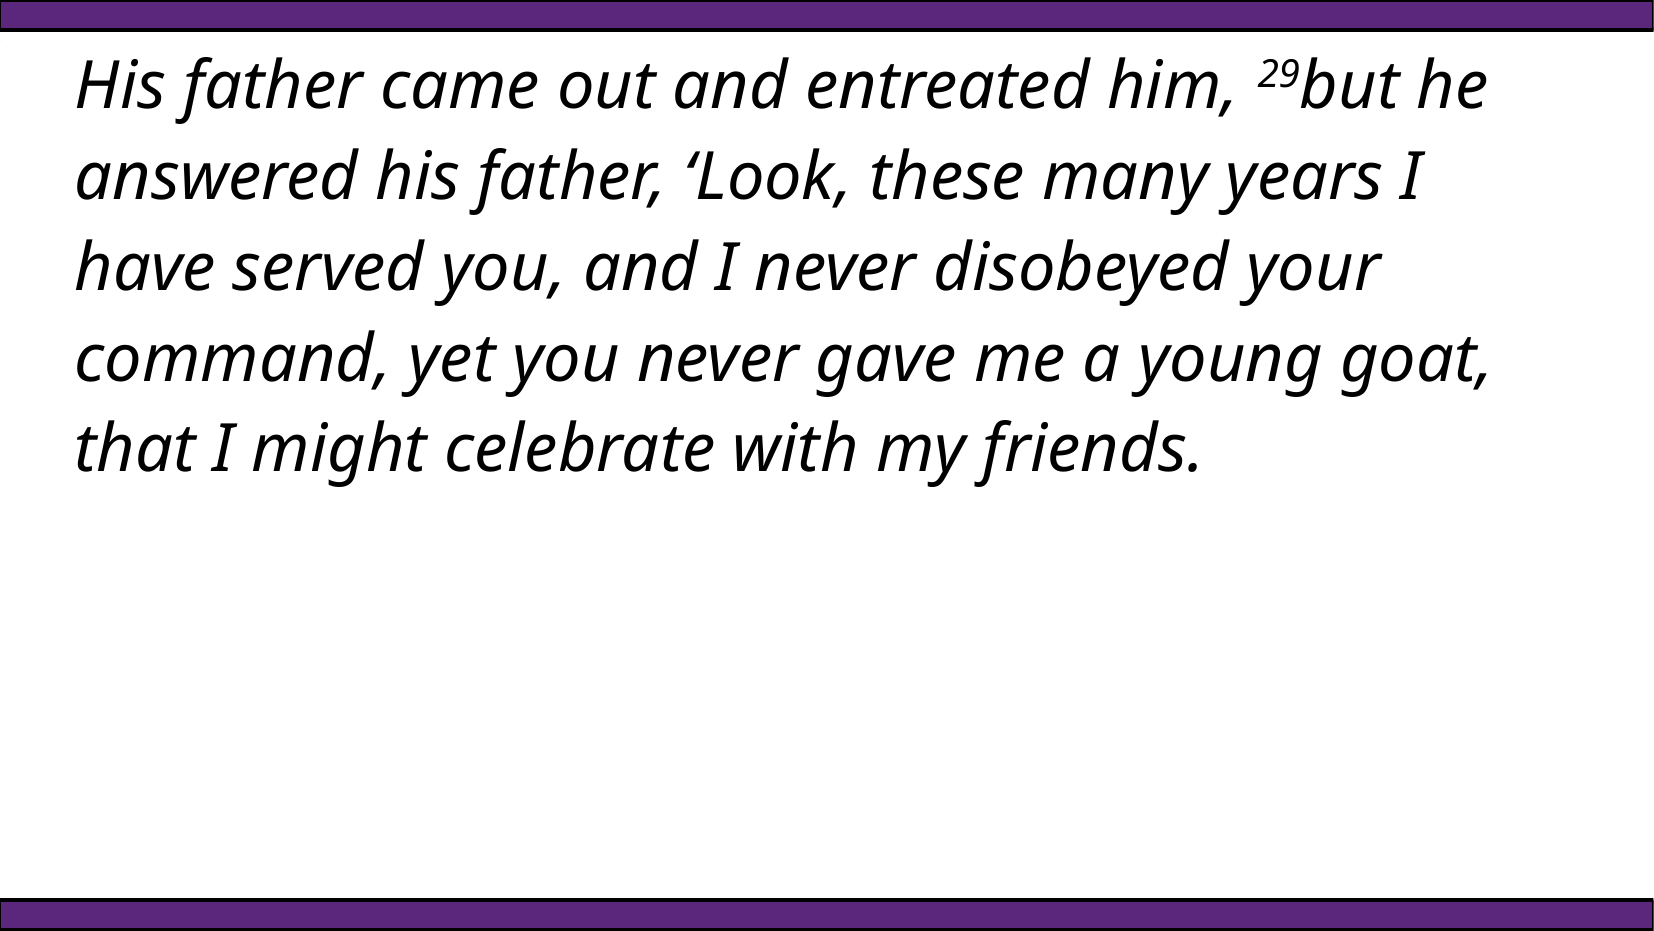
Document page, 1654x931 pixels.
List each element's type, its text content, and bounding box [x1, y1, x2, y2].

text_box [0, 0, 1654, 31]
picture [0, 31, 1654, 900]
text_box His father came out and entreated him, 29but he answered his father, ‘Look, these many years I have served you, and I never disobeyed your command, yet you never gave me a young goat, that I might celebrate with my friends. [60, 30, 1591, 489]
text_box [0, 900, 1654, 931]
